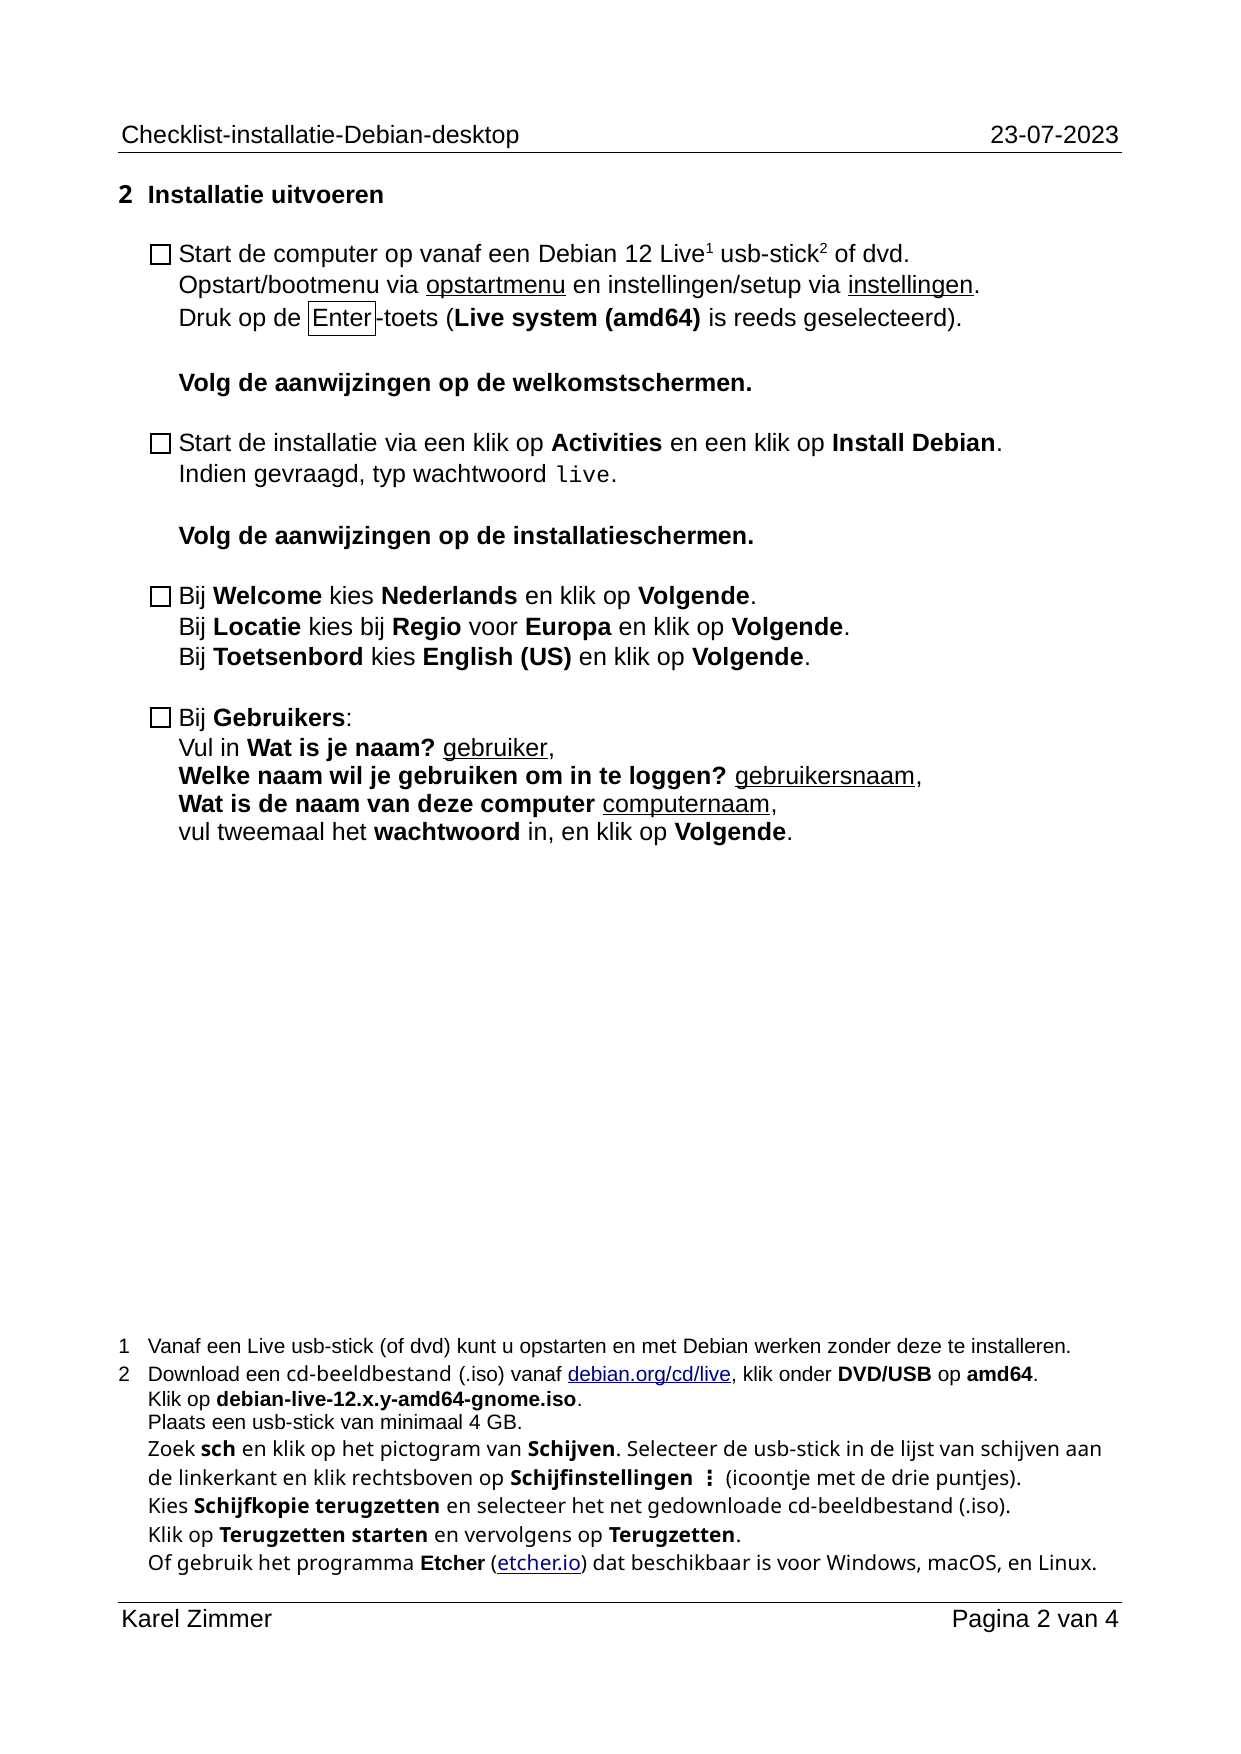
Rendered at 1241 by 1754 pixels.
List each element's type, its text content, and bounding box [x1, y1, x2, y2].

table_cell [118, 428, 142, 458]
table_cell Bij Gebruikers: [177, 703, 1122, 733]
table_cell [118, 551, 142, 581]
table_header Start de computer op vanaf een Debian 12 Live usb-stick of dvd. [177, 239, 1122, 269]
table_cell [142, 269, 177, 300]
table_cell Volg de aanwijzingen op de installatieschermen. [177, 521, 1122, 551]
table_cell [118, 490, 142, 521]
table_cell [142, 428, 177, 458]
list Installatie uitvoeren [118, 177, 1122, 211]
table_cell Bij Locatie kies bij Regio voor Europa en klik op Volgende. [177, 611, 1122, 642]
table_cell [118, 611, 142, 642]
table_cell Opstart/bootmenu via opstartmenu en instellingen/setup via instellingen. [177, 269, 1122, 300]
table_cell [118, 398, 142, 428]
table_cell Volg de aanwijzingen op de welkomstschermen. [177, 368, 1122, 398]
table_cell [142, 521, 177, 551]
table_cell [118, 581, 142, 611]
table_cell [142, 672, 177, 702]
table_cell [118, 300, 142, 337]
table_cell [142, 611, 177, 642]
table_cell Start de installatie via een klik op Activities en een klik op Install Debian. [177, 428, 1122, 458]
table_cell [142, 642, 177, 672]
table_cell Bij Toetsenbord kies English (US) en klik op Volgende. [177, 642, 1122, 672]
table_cell [118, 269, 142, 300]
table_cell [177, 398, 1122, 428]
table_cell [118, 642, 142, 672]
table_header [142, 239, 177, 269]
table_cell [118, 733, 142, 847]
table_cell [142, 337, 177, 367]
table_cell [177, 337, 1122, 367]
table_cell [118, 368, 142, 398]
table_cell [142, 581, 177, 611]
table_cell [142, 398, 177, 428]
table_cell [142, 368, 177, 398]
table_header [118, 239, 142, 269]
table_cell [142, 490, 177, 521]
table_cell [118, 458, 142, 490]
table_cell [118, 337, 142, 367]
table_cell [142, 703, 177, 733]
table_cell [142, 733, 177, 847]
table_cell [118, 672, 142, 702]
table_cell Vul in Wat is je naam? gebruiker, Welke naam wil je gebruiken om in te loggen? gebruikersnaam, Wat is de naam van deze computer computernaam, vul tweemaal het wachtwoord in, en klik op Volgende. [177, 733, 1122, 847]
table_cell [142, 551, 177, 581]
table_cell [118, 703, 142, 733]
table_cell [118, 521, 142, 551]
table_cell Druk op de Enter-toets (Live system (amd64) is reeds geselecteerd). [177, 300, 1122, 337]
table_cell [177, 672, 1122, 702]
table_cell [142, 300, 177, 337]
table_cell [142, 458, 177, 490]
table_cell [177, 490, 1122, 521]
table_cell [177, 551, 1122, 581]
table_cell Bij Welcome kies Nederlands en klik op Volgende. [177, 581, 1122, 611]
table_cell Indien gevraagd, typ wachtwoord live. [177, 458, 1122, 490]
